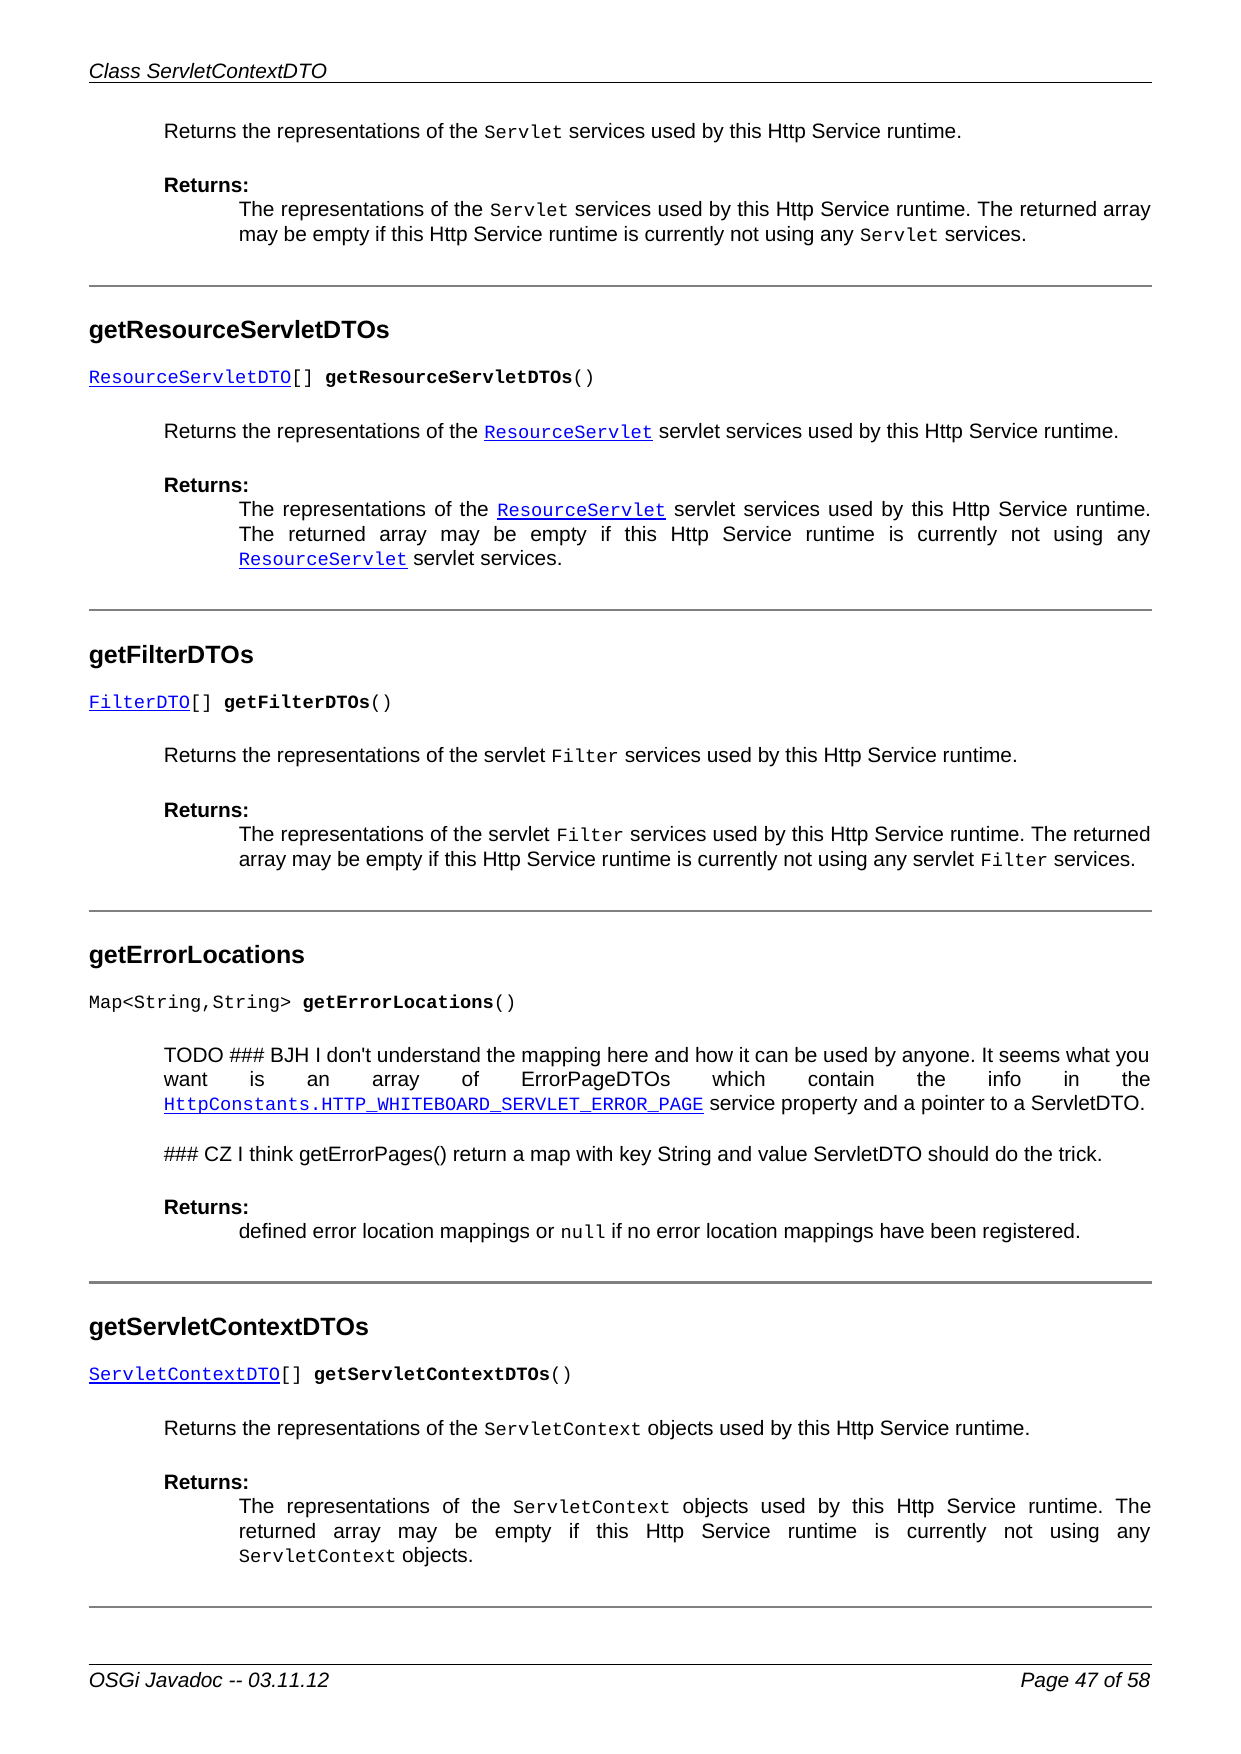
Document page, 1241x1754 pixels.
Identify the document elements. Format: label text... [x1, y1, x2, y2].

text Returns the representations of the servlet Filter services used by this Http Service runtime. [163, 743, 1152, 768]
text Returns: [163, 473, 1152, 497]
text TODO ### BJH I don't understand the mapping here and how it can be used by anyone. It seems what you want is an array of ErrorPageDTOs which contain the info in the HttpConstants.HTTP_WHITEBOARD_SERVLET_ERROR_PAGE service property and a pointer to a ServletDTO. [163, 1043, 1152, 1116]
text Returns the representations of the Servlet services used by this Http Service runtime. [163, 118, 1152, 144]
text The representations of the Servlet services used by this Http Service runtime. The returned array may be empty if this Http Service runtime is currently not using any Servlet services. [238, 197, 1152, 247]
text Map<String,String> getErrorLocations() [88, 993, 1152, 1014]
text Returns: [163, 797, 1152, 821]
text The representations of the ResourceServlet servlet services used by this Http Service runtime. The returned array may be empty if this Http Service runtime is currently not using any ResourceServlet servlet services. [238, 497, 1152, 571]
subtitle getServletContextDTOs [88, 1312, 1152, 1341]
text FilterDTO[] getFilterDTOs() [88, 693, 1152, 714]
text ResourceServletDTO[] getResourceServletDTOs() [88, 368, 1152, 389]
subtitle getResourceServletDTOs [88, 315, 1152, 344]
text Returns: [163, 1194, 1152, 1218]
subtitle getFilterDTOs [88, 640, 1152, 668]
text Returns the representations of the ResourceServlet servlet services used by this Http Service runtime. [163, 419, 1152, 444]
subtitle getErrorLocations [88, 940, 1152, 969]
text ### CZ I think getErrorPages() return a map with key String and value ServletDTO should do the trick. [163, 1141, 1152, 1165]
text The representations of the ServletContext objects used by this Http Service runtime. The returned array may be empty if this Http Service runtime is currently not using any ServletContext objects. [238, 1494, 1152, 1568]
text ServletContextDTO[] getServletContextDTOs() [88, 1365, 1152, 1386]
text defined error location mappings or null if no error location mappings have been registered. [238, 1218, 1152, 1244]
text The representations of the servlet Filter services used by this Http Service runtime. The returned array may be empty if this Http Service runtime is currently not using any servlet Filter services. [238, 821, 1152, 872]
text Returns: [163, 173, 1152, 197]
text Returns: [163, 1470, 1152, 1494]
text Returns the representations of the ServletContext objects used by this Http Service runtime. [163, 1415, 1152, 1441]
